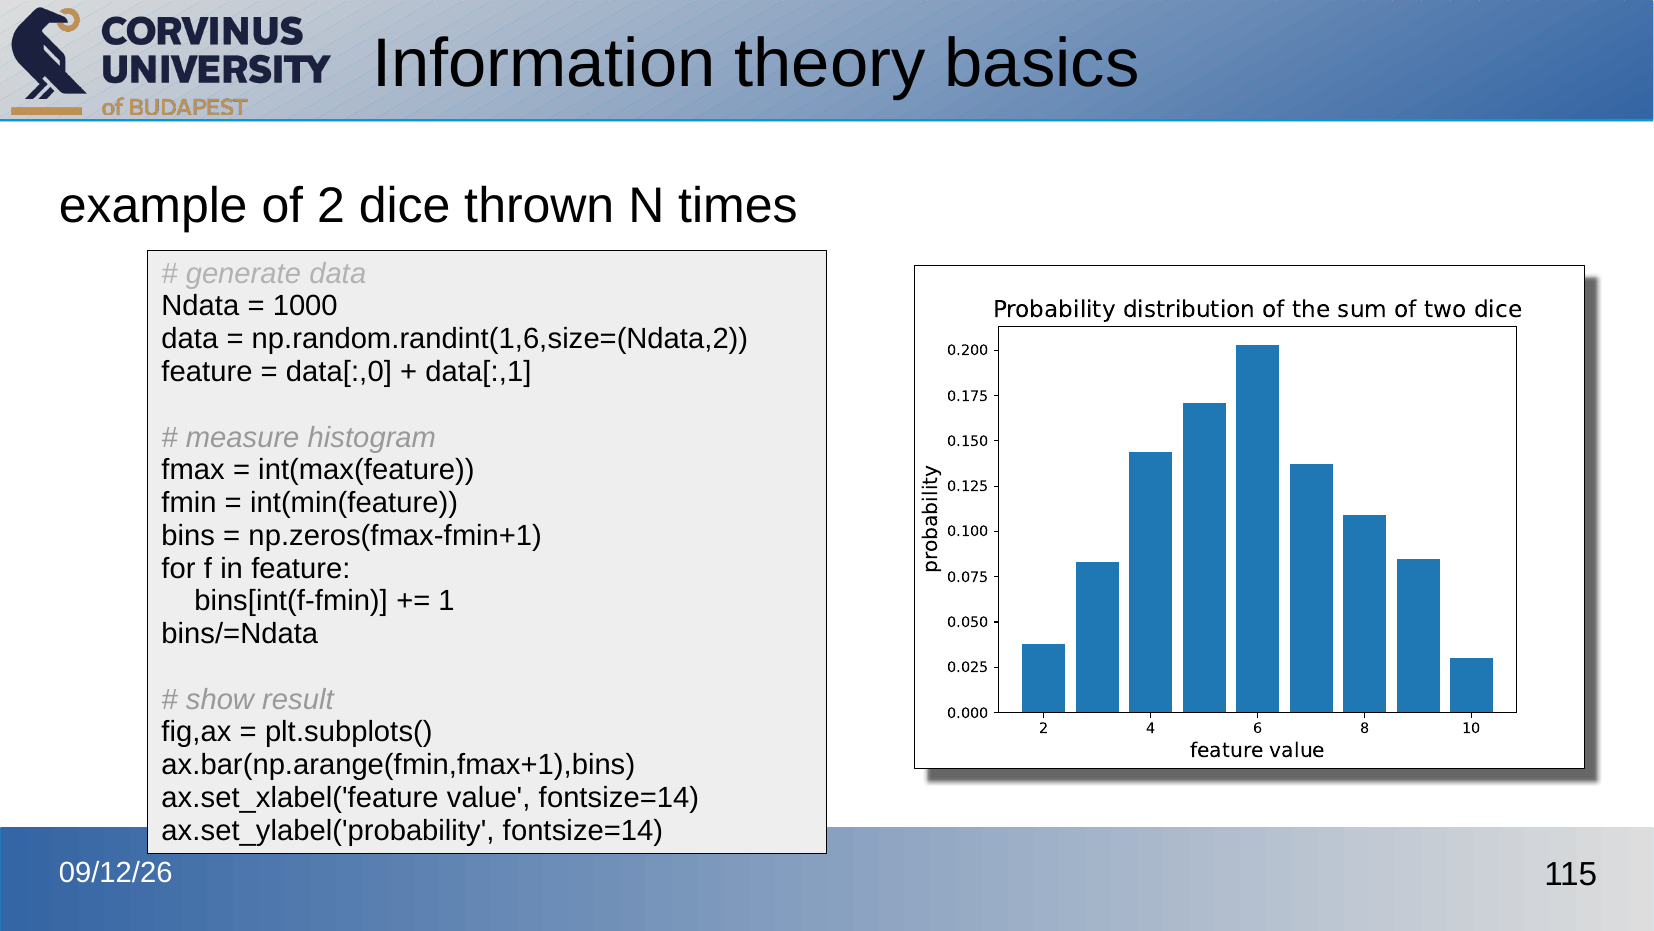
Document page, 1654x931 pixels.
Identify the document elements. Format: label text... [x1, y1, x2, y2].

text_box # generate data Ndata = 1000 data = np.random.randint(1,6,size=(Ndata,2)) feature = data[:,0] + data[:,1] # measure histogram fmax = int(max(feature)) fmin = int(min(feature)) bins = np.zeros(fmax-fmin+1) for f in feature: bins[int(f-fmin)] += 1 bins/=Ndata # show result fig,ax = plt.subplots() ax.bar(np.arange(fmin,fmax+1),bins) ax.set_xlabel('feature value', fontsize=14) ax.set_ylabel('probability', fontsize=14) [147, 250, 827, 854]
picture [11, 7, 331, 115]
title Information theory basics [372, 23, 1625, 103]
list example of 2 dice thrown N times [59, 177, 1595, 768]
picture [915, 265, 1584, 768]
